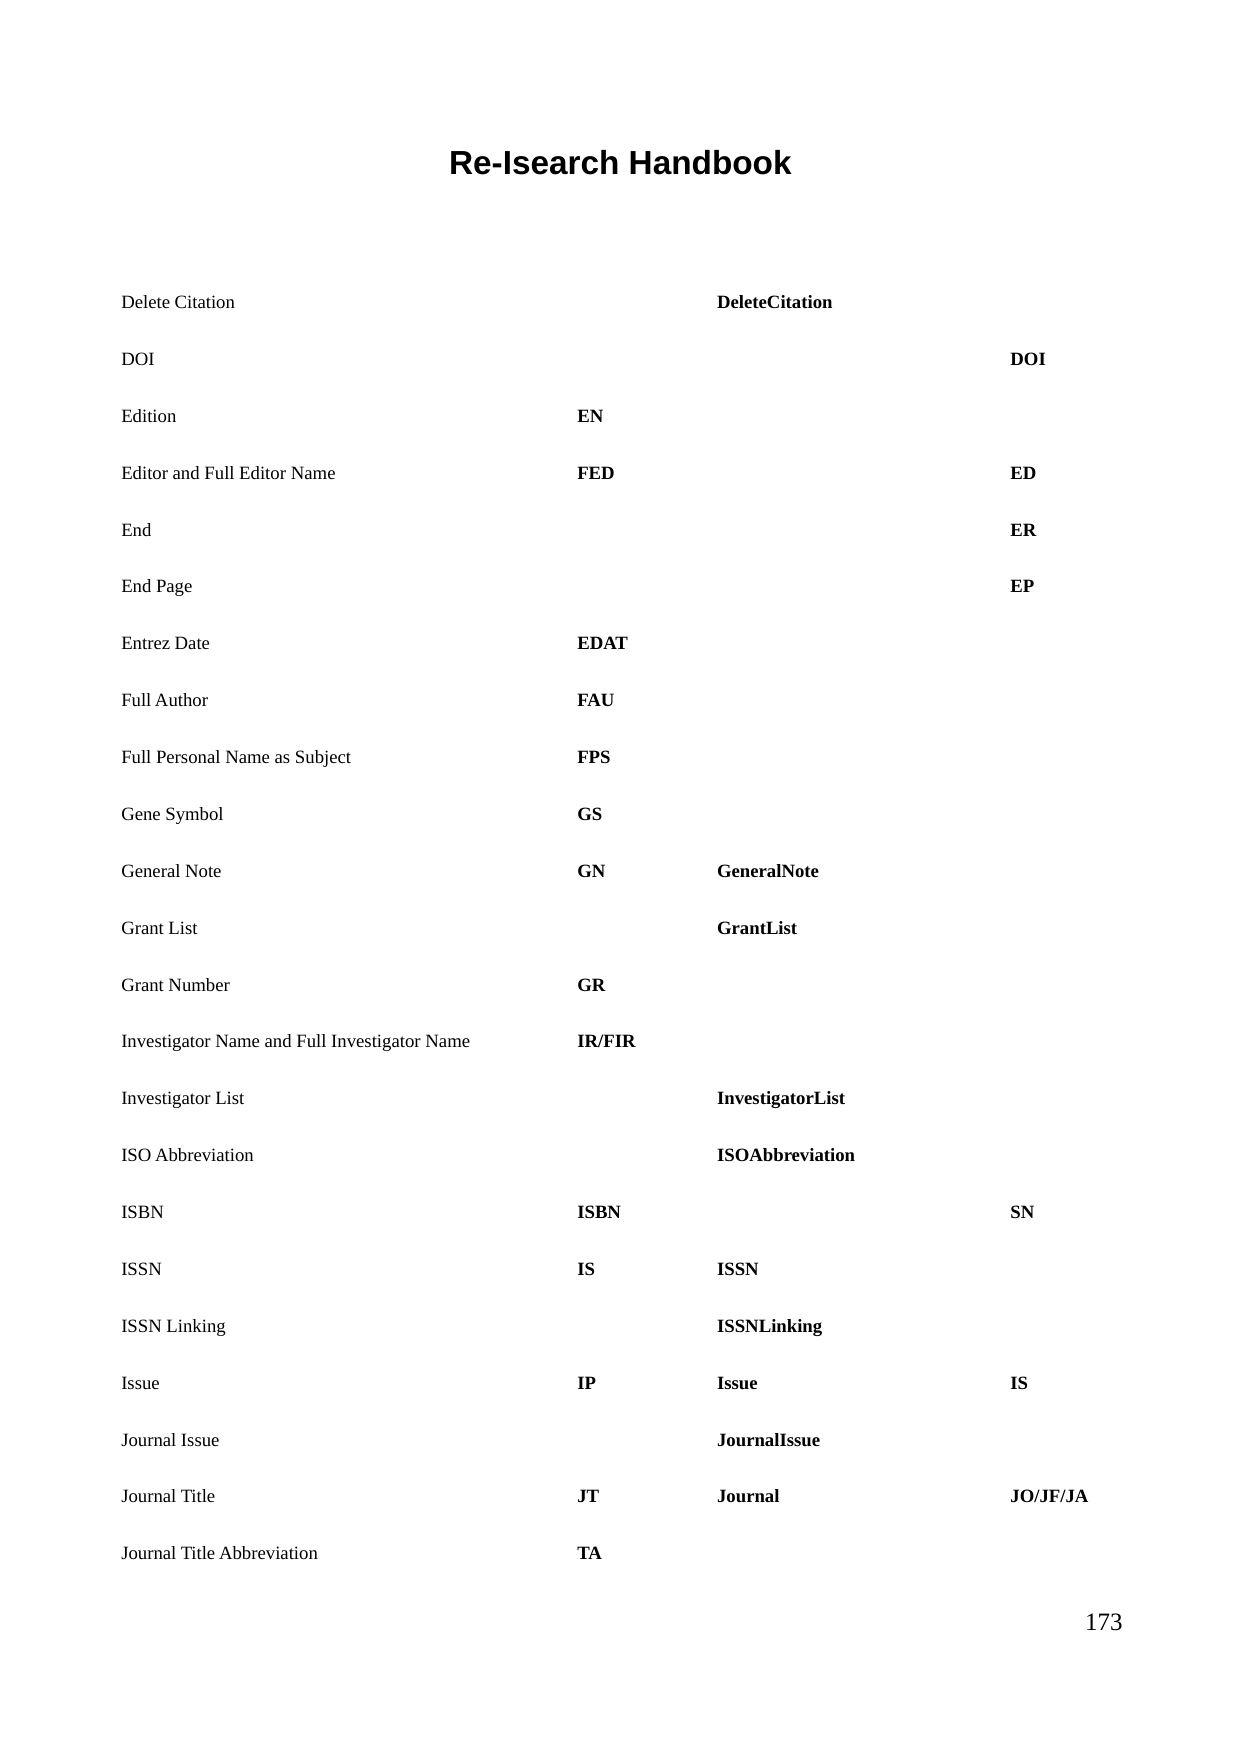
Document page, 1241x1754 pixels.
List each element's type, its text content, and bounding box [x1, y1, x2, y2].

table_cell ​ [1007, 1312, 1122, 1369]
table_cell Editor and Full Editor Name [118, 459, 574, 516]
table_cell Journal Title [118, 1483, 574, 1539]
table_cell ​ [1007, 288, 1122, 345]
table_cell IS [1007, 1369, 1122, 1426]
table_cell Full Author [118, 686, 574, 743]
table_cell Edition [118, 402, 574, 459]
table_cell Journal Issue [118, 1426, 574, 1482]
table_cell ​ [1007, 1141, 1122, 1198]
table_cell ​ [714, 573, 1007, 629]
table_cell Gene Symbol [118, 800, 574, 857]
table_cell ISOAbbreviation [714, 1141, 1007, 1198]
table_cell DOI [118, 345, 574, 402]
table_cell ​ [1007, 857, 1122, 914]
table_cell ISSN Linking [118, 1312, 574, 1369]
table_cell ​ [714, 1198, 1007, 1255]
table_cell SN [1007, 1198, 1122, 1255]
table_cell ​ [1007, 1539, 1122, 1567]
table_cell Issue [118, 1369, 574, 1426]
table_cell Journal Title Abbreviation [118, 1539, 574, 1567]
table_cell FAU [574, 686, 714, 743]
table_cell ​ [714, 800, 1007, 857]
table_cell ISSN [714, 1255, 1007, 1312]
table_cell End Page [118, 573, 574, 629]
table_cell ​ [1007, 800, 1122, 857]
table_cell ​ [1007, 629, 1122, 686]
table_cell ​ [574, 1312, 714, 1369]
table_cell ​ [714, 224, 1007, 288]
table_cell InvestigatorList [714, 1084, 1007, 1141]
table_cell ​ [1007, 1028, 1122, 1084]
table_cell ​ [714, 971, 1007, 1027]
table_cell EN [574, 402, 714, 459]
table_cell Delete Citation [118, 288, 574, 345]
table_cell ​ [1007, 743, 1122, 800]
table_cell ​ [1007, 402, 1122, 459]
table_cell JO/JF/JA [1007, 1483, 1122, 1539]
table_cell ISBN [574, 1198, 714, 1255]
table_cell ​ [714, 1539, 1007, 1567]
table_cell ​ [714, 629, 1007, 686]
table_cell ​ [714, 459, 1007, 516]
table_cell ​ [1007, 686, 1122, 743]
table_cell FPS [574, 743, 714, 800]
table_cell GS [574, 800, 714, 857]
table_cell ​ [714, 686, 1007, 743]
table_cell FED [574, 459, 714, 516]
table_cell ​ [574, 1084, 714, 1141]
table_cell Grant List [118, 914, 574, 971]
table_cell EP [1007, 573, 1122, 629]
table_cell ​ [1007, 1084, 1122, 1141]
table_cell ​ [574, 573, 714, 629]
table_cell ​ [1007, 971, 1122, 1027]
table_cell [574, 224, 714, 288]
table_cell ​ [574, 914, 714, 971]
table_cell DOI [1007, 345, 1122, 402]
table_cell End [118, 516, 574, 572]
table_cell ED [1007, 459, 1122, 516]
table_cell ​ [574, 345, 714, 402]
table_cell DeleteCitation [714, 288, 1007, 345]
table_cell Journal [714, 1483, 1007, 1539]
table_cell GN [574, 857, 714, 914]
table_cell ​ [714, 516, 1007, 572]
table_cell ISSNLinking [714, 1312, 1007, 1369]
table_cell EDAT [574, 629, 714, 686]
table_cell ISO Abbreviation [118, 1141, 574, 1198]
table_cell General Note [118, 857, 574, 914]
table_cell [1007, 224, 1122, 288]
table_cell Issue [714, 1369, 1007, 1426]
table_cell IR/FIR [574, 1028, 714, 1084]
table_cell Grant Number [118, 971, 574, 1027]
table_cell TA [574, 1539, 714, 1567]
table_cell ​ [714, 402, 1007, 459]
table_cell ​ [574, 1141, 714, 1198]
table_cell ​ [714, 743, 1007, 800]
table_cell ​ [714, 345, 1007, 402]
table_cell IS [574, 1255, 714, 1312]
table_cell [118, 224, 574, 288]
table_cell ​ [1007, 914, 1122, 971]
table_cell Entrez Date [118, 629, 574, 686]
table_cell JT [574, 1483, 714, 1539]
table_cell JournalIssue [714, 1426, 1007, 1482]
table_cell ​ [1007, 1426, 1122, 1482]
table_cell Investigator Name and Full Investigator Name [118, 1028, 574, 1084]
table_cell ER [1007, 516, 1122, 572]
table_cell ​ [1007, 1255, 1122, 1312]
table_cell ​ [714, 1028, 1007, 1084]
table_cell GrantList [714, 914, 1007, 971]
table_cell IP [574, 1369, 714, 1426]
table_cell ​ [574, 1426, 714, 1482]
table_cell ​ [574, 516, 714, 572]
table_cell GeneralNote [714, 857, 1007, 914]
table_cell ISSN [118, 1255, 574, 1312]
table_cell ISBN [118, 1198, 574, 1255]
table_cell Investigator List [118, 1084, 574, 1141]
table_cell ​ [574, 288, 714, 345]
table_cell GR [574, 971, 714, 1027]
table_cell Full Personal Name as Subject [118, 743, 574, 800]
